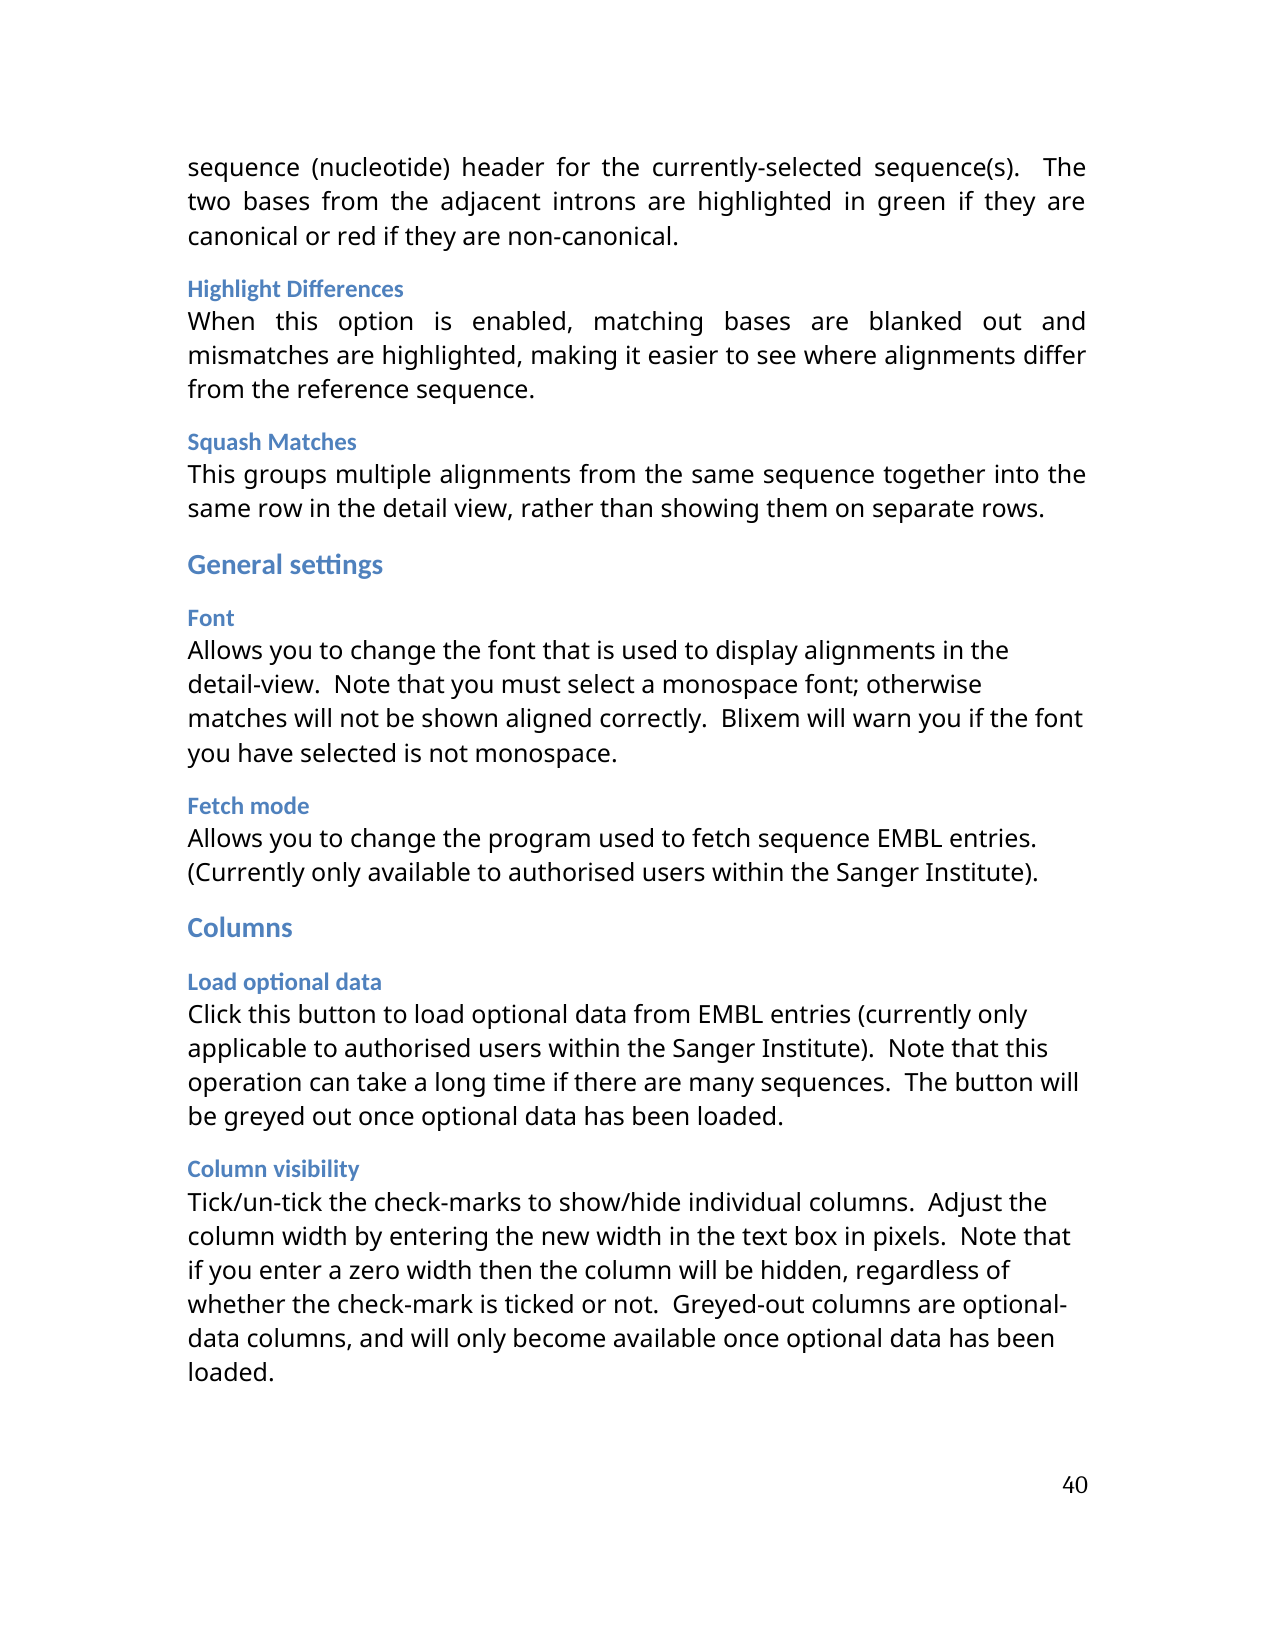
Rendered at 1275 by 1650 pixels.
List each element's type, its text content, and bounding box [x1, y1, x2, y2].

subtitle Fetch mode [187, 790, 1087, 821]
subtitle Columns [187, 909, 1087, 945]
subtitle Load optional data [187, 966, 1087, 997]
text When this option is enabled, matching bases are blanked out and mismatches are highlighted, making it easier to see where alignments differ from the reference sequence. [187, 303, 1087, 406]
subtitle Font [187, 602, 1087, 633]
text Click this button to load optional data from EMBL entries (currently only applicable to authorised users within the Sanger Institute). Note that this operation can take a long time if there are many sequences. The button will be greyed out once optional data has been loaded. [187, 997, 1087, 1133]
text sequence (nucleotide) header for the currently-selected sequence(s). The two bases from the adjacent introns are highlighted in green if they are canonical or red if they are non-canonical. [187, 150, 1087, 252]
subtitle Highlight Differences [187, 273, 1087, 303]
text Tick/un-tick the check-marks to show/hide individual columns. Adjust the column width by entering the new width in the text box in pixels. Note that if you enter a zero width then the column will be hidden, regardless of whether the check-mark is ticked or not. Greyed-out columns are optional-data columns, and will only become available once optional data has been loaded. [187, 1184, 1087, 1388]
subtitle General settings [187, 546, 1087, 582]
subtitle Column visibility [187, 1154, 1087, 1184]
text This groups multiple alignments from the same sequence together into the same row in the detail view, rather than showing them on separate rows. [187, 457, 1087, 525]
subtitle Squash Matches [187, 427, 1087, 457]
text Allows you to change the program used to fetch sequence EMBL entries. (Currently only available to authorised users within the Sanger Institute). [187, 821, 1087, 889]
text Allows you to change the font that is used to display alignments in the detail-view. Note that you must select a monospace font; otherwise matches will not be shown aligned correctly. Blixem will warn you if the font you have selected is not monospace. [187, 633, 1087, 769]
